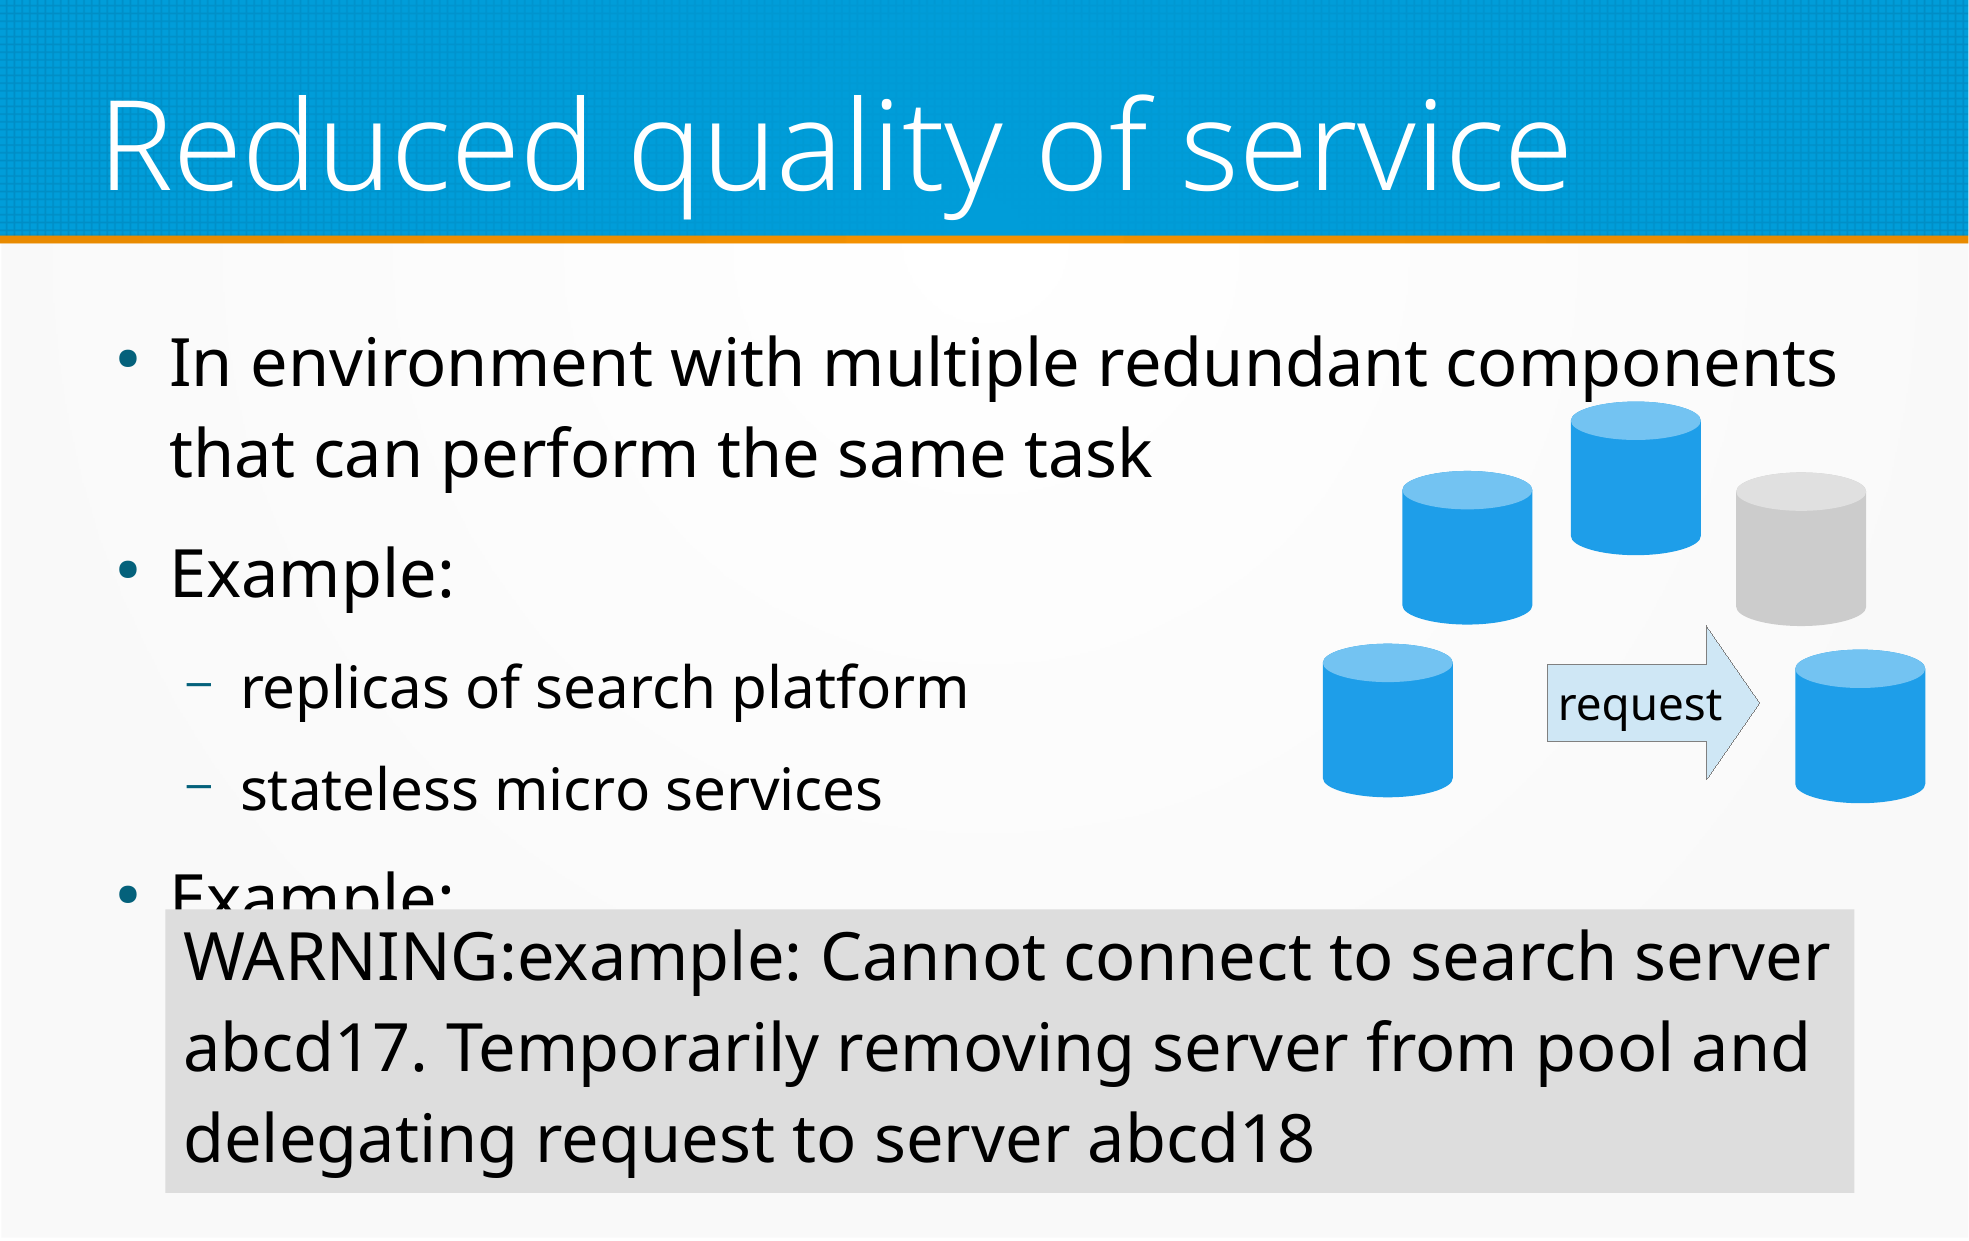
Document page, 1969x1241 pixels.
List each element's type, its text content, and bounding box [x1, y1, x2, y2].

list In environment with multiple redundant components that can perform the same task Example: replicas of search platform stateless micro services Example: [98, 315, 1867, 1099]
text_box [1322, 664, 1453, 798]
title Reduced quality of service [98, 19, 1870, 227]
picture [0, 236, 1969, 1241]
text_box [1402, 492, 1533, 625]
text_box [1736, 493, 1867, 627]
text_box request [1547, 625, 1760, 780]
list WARNING:example: Cannot connect to search server abcd17. Temporarily removing server from pool and delegating request to server abcd18 [165, 909, 1855, 1193]
text_box [1795, 670, 1926, 804]
text_box [1570, 422, 1701, 556]
